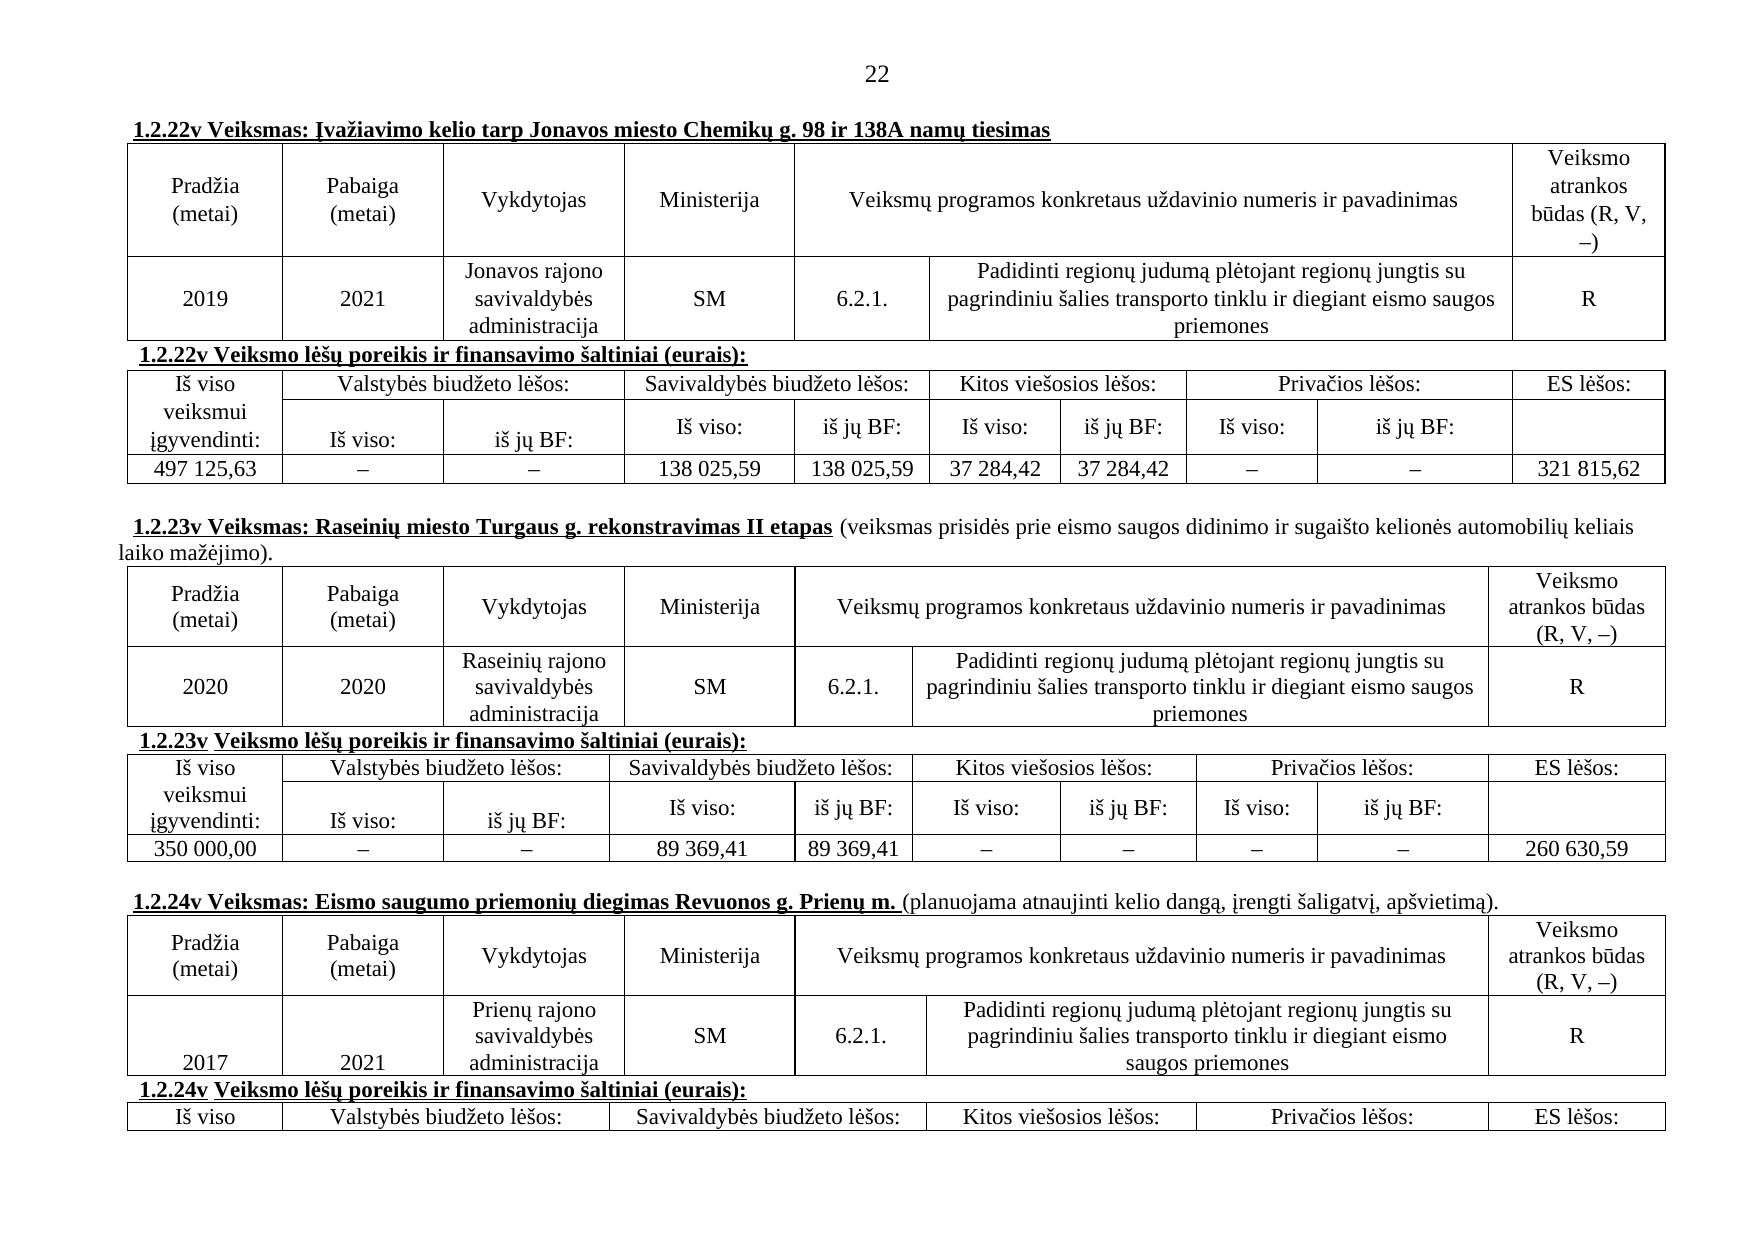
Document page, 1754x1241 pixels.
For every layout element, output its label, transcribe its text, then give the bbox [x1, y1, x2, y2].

table_header Vykdytojas [444, 567, 624, 646]
table_cell Privačios lėšos: [1187, 371, 1512, 398]
table_cell Iš viso: [1197, 782, 1317, 833]
table_header Pradžia (metai) [128, 567, 282, 646]
table_header Pradžia (metai) [128, 916, 282, 995]
table_cell Padidinti regionų judumą plėtojant regionų jungtis su pagrindiniu šalies transporto tinklu ir diegiant eismo saugos priemones [913, 647, 1488, 726]
table_cell Valstybės biudžeto lėšos: [283, 755, 609, 781]
table_cell – [1197, 835, 1317, 861]
table_cell [1489, 782, 1665, 833]
table_cell iš jų BF: [1061, 782, 1196, 833]
table_cell 497 125,63 [128, 455, 282, 483]
text 1.2.24v Veiksmas: Eismo saugumo priemonių diegimas Revuonos g. Prienų m. (planuojama atnaujinti kelio dangą, įrengti šaligatvį, apšvietimą). [118, 888, 1636, 915]
table_cell Valstybės biudžeto lėšos: [283, 371, 624, 398]
table_cell – [283, 455, 443, 483]
table_cell 260 630,59 [1489, 835, 1665, 861]
table_header Pabaiga (metai) [283, 144, 443, 256]
table_cell – [913, 835, 1060, 861]
table_cell iš jų BF: [444, 400, 624, 454]
table_cell Prienų rajono savivaldybės administracija [444, 996, 624, 1075]
table_cell Savivaldybės biudžeto lėšos: [610, 755, 912, 781]
table_cell ES lėšos: [1489, 755, 1665, 781]
table_cell ES lėšos: [1489, 1103, 1665, 1130]
table_cell Jonavos rajono savivaldybės administracija [444, 257, 624, 340]
table_cell Kitos viešosios lėšos: [913, 755, 1196, 781]
table_cell 138 025,59 [625, 455, 794, 483]
table_cell 6.2.1. [796, 996, 926, 1075]
table_cell 2020 [128, 647, 282, 726]
table_cell Kitos viešosios lėšos: [930, 371, 1186, 398]
table_cell SM [625, 257, 794, 340]
table_cell R [1489, 996, 1665, 1075]
table_cell 89 369,41 [610, 835, 794, 861]
table_header Vykdytojas [444, 916, 624, 995]
table_cell Iš viso: [1187, 400, 1317, 454]
table_cell 2021 [283, 257, 443, 340]
table_cell 321 815,62 [1513, 455, 1664, 483]
table_cell 89 369,41 [796, 835, 912, 861]
table_header Ministerija [625, 144, 794, 256]
table_cell 1.2.22v Veiksmo lėšų poreikis ir finansavimo šaltiniai (eurais): [128, 341, 1665, 369]
table_cell – [444, 455, 624, 483]
table_cell 37 284,42 [930, 455, 1060, 483]
table_cell Iš viso: [625, 400, 794, 454]
text 1.2.23v Veiksmas: Raseinių miesto Turgaus g. rekonstravimas II etapas (veiksmas prisidės prie eismo saugos didinimo ir sugaišto kelionės automobilių keliais laiko mažėjimo). [118, 513, 1636, 566]
table_cell 37 284,42 [1061, 455, 1186, 483]
table_cell ES lėšos: [1513, 371, 1664, 398]
table_header Pradžia (metai) [128, 144, 282, 256]
table_cell – [1187, 455, 1317, 483]
table_header Ministerija [625, 916, 794, 995]
table_cell R [1489, 647, 1665, 726]
table_cell 1.2.23v Veiksmo lėšų poreikis ir finansavimo šaltiniai (eurais): [128, 727, 1665, 753]
table_cell 6.2.1. [796, 647, 912, 726]
table_header Vykdytojas [444, 144, 624, 256]
table_cell iš jų BF: [444, 782, 609, 833]
table_cell Valstybės biudžeto lėšos: [283, 1103, 609, 1130]
table_cell Savivaldybės biudžeto lėšos: [610, 1103, 926, 1130]
table_cell 2020 [283, 647, 443, 726]
table_cell – [444, 835, 609, 861]
table_cell 138 025,59 [795, 455, 929, 483]
table_cell Privačios lėšos: [1197, 1103, 1488, 1130]
table_cell Privačios lėšos: [1197, 755, 1488, 781]
table_cell Iš viso: [283, 782, 443, 833]
table_cell 2017 [128, 996, 282, 1075]
table_cell R [1513, 257, 1664, 340]
table_cell Iš viso veiksmui įgyvendinti: [128, 755, 282, 833]
table_header Pabaiga (metai) [283, 916, 443, 995]
table_cell Savivaldybės biudžeto lėšos: [625, 371, 929, 398]
table_cell SM [625, 996, 794, 1075]
table_cell Iš viso veiksmui įgyvendinti: [128, 371, 282, 454]
table_cell Iš viso [128, 1103, 282, 1130]
table_cell 1.2.24v Veiksmo lėšų poreikis ir finansavimo šaltiniai (eurais): [128, 1076, 1665, 1102]
table_cell 2019 [128, 257, 282, 340]
table_cell [1513, 400, 1664, 454]
table_cell iš jų BF: [795, 400, 929, 454]
table_cell Iš viso: [283, 400, 443, 454]
table_cell SM [625, 647, 794, 726]
table_cell – [1318, 835, 1488, 861]
table_cell Raseinių rajono savivaldybės administracija [444, 647, 624, 726]
table_header Veiksmų programos konkretaus uždavinio numeris ir pavadinimas [796, 916, 1488, 995]
table_header Veiksmo atrankos būdas (R, V, –) [1489, 916, 1665, 995]
table_header Veiksmo atrankos būdas (R, V, –) [1513, 144, 1664, 256]
table_cell – [283, 835, 443, 861]
table_cell 2021 [283, 996, 443, 1075]
table_cell Padidinti regionų judumą plėtojant regionų jungtis su pagrindiniu šalies transporto tinklu ir diegiant eismo saugos priemones [930, 257, 1512, 340]
table_header Veiksmų programos konkretaus uždavinio numeris ir pavadinimas [795, 144, 1512, 256]
table_cell Iš viso: [913, 782, 1060, 833]
text 1.2.22v Veiksmas: Įvažiavimo kelio tarp Jonavos miesto Chemikų g. 98 ir 138A namų tiesimas [133, 117, 1636, 143]
table_header Veiksmų programos konkretaus uždavinio numeris ir pavadinimas [796, 567, 1488, 646]
table_cell iš jų BF: [1318, 782, 1488, 833]
table_header Veiksmo atrankos būdas (R, V, –) [1489, 567, 1665, 646]
table_cell – [1318, 455, 1512, 483]
table_cell iš jų BF: [1061, 400, 1186, 454]
table_header Ministerija [625, 567, 794, 646]
table_cell iš jų BF: [796, 782, 912, 833]
table_cell – [1061, 835, 1196, 861]
table_cell Kitos viešosios lėšos: [927, 1103, 1196, 1130]
table_header Pabaiga (metai) [283, 567, 443, 646]
table_cell 350 000,00 [128, 835, 282, 861]
table_cell 6.2.1. [795, 257, 929, 340]
table_cell Iš viso: [610, 782, 794, 833]
table_cell iš jų BF: [1318, 400, 1512, 454]
table_cell Padidinti regionų judumą plėtojant regionų jungtis su pagrindiniu šalies transporto tinklu ir diegiant eismo saugos priemones [927, 996, 1488, 1075]
table_cell Iš viso: [930, 400, 1060, 454]
